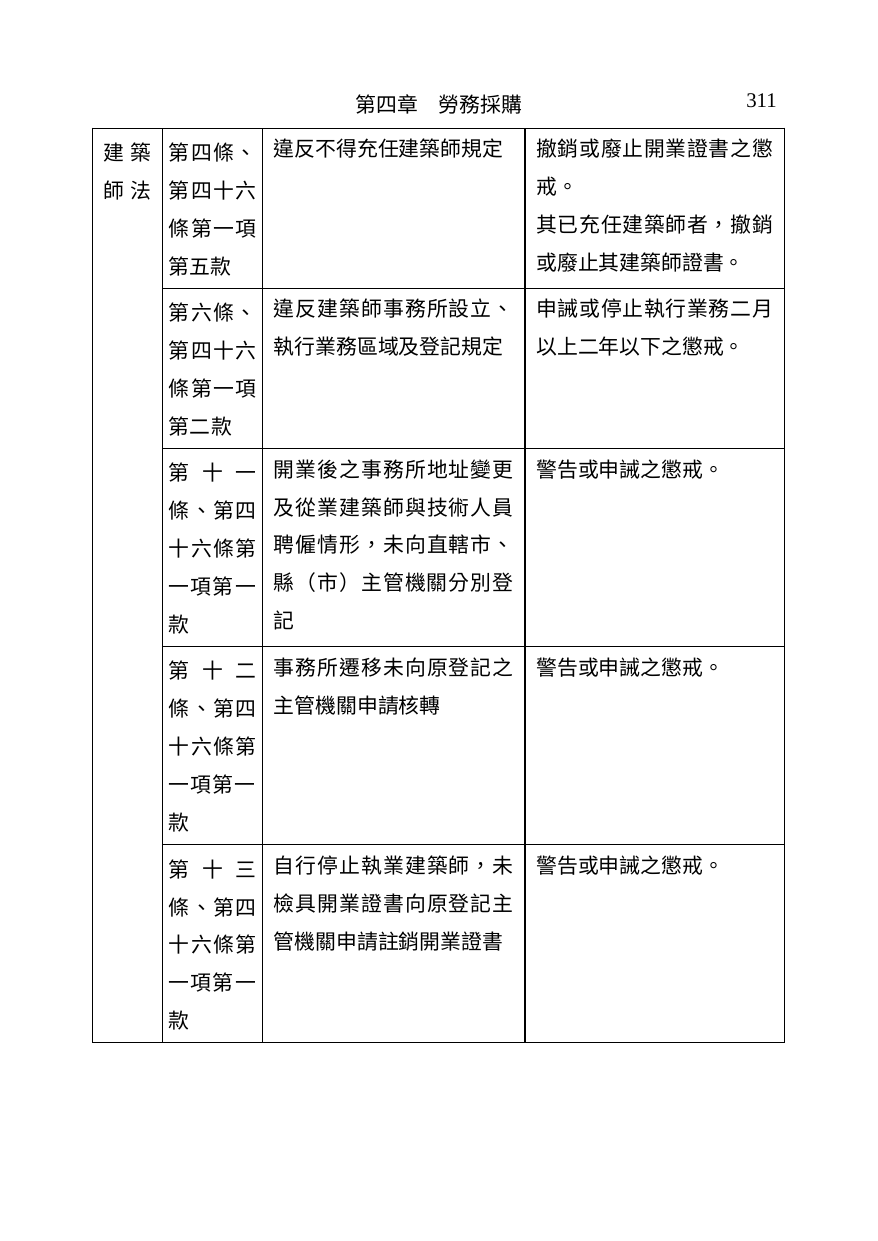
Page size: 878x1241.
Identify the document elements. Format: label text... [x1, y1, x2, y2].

table_cell 違反不得充任建築師規定 [263, 129, 524, 288]
table_cell 第十三條、第四十六條第一項第一款 [163, 845, 262, 1042]
table_cell 違反建築師事務所設立、執行業務區域及登記規定 [263, 289, 524, 448]
table_cell 撤銷或廢止開業證書之懲戒。 其已充任建築師者，撤銷或廢止其建築師證書。 [526, 129, 784, 288]
table_cell 第四條、第四十六條第一項第五款 [163, 129, 262, 288]
table_cell 警告或申誡之懲戒。 [526, 449, 784, 646]
table_cell 警告或申誡之懲戒。 [526, 845, 784, 1042]
table_cell 警告或申誡之懲戒。 [526, 647, 784, 844]
table_cell 第十一條、第四十六條第一項第一款 [163, 449, 262, 646]
table_cell 第十二條、第四十六條第一項第一款 [163, 647, 262, 844]
table_cell 第六條、第四十六條第一項第二款 [163, 289, 262, 448]
table_cell 申誡或停止執行業務二月以上二年以下之懲戒。 [526, 289, 784, 448]
table_cell 開業後之事務所地址變更及從業建築師與技術人員聘僱情形，未向直轄市、縣（市）主管機關分別登記 [263, 449, 524, 646]
table_cell 事務所遷移未向原登記之主管機關申請核轉 [263, 647, 524, 844]
table_cell 自行停止執業建築師，未檢具開業證書向原登記主管機關申請註銷開業證書 [263, 845, 524, 1042]
table_cell 建築師法 [93, 129, 162, 1042]
